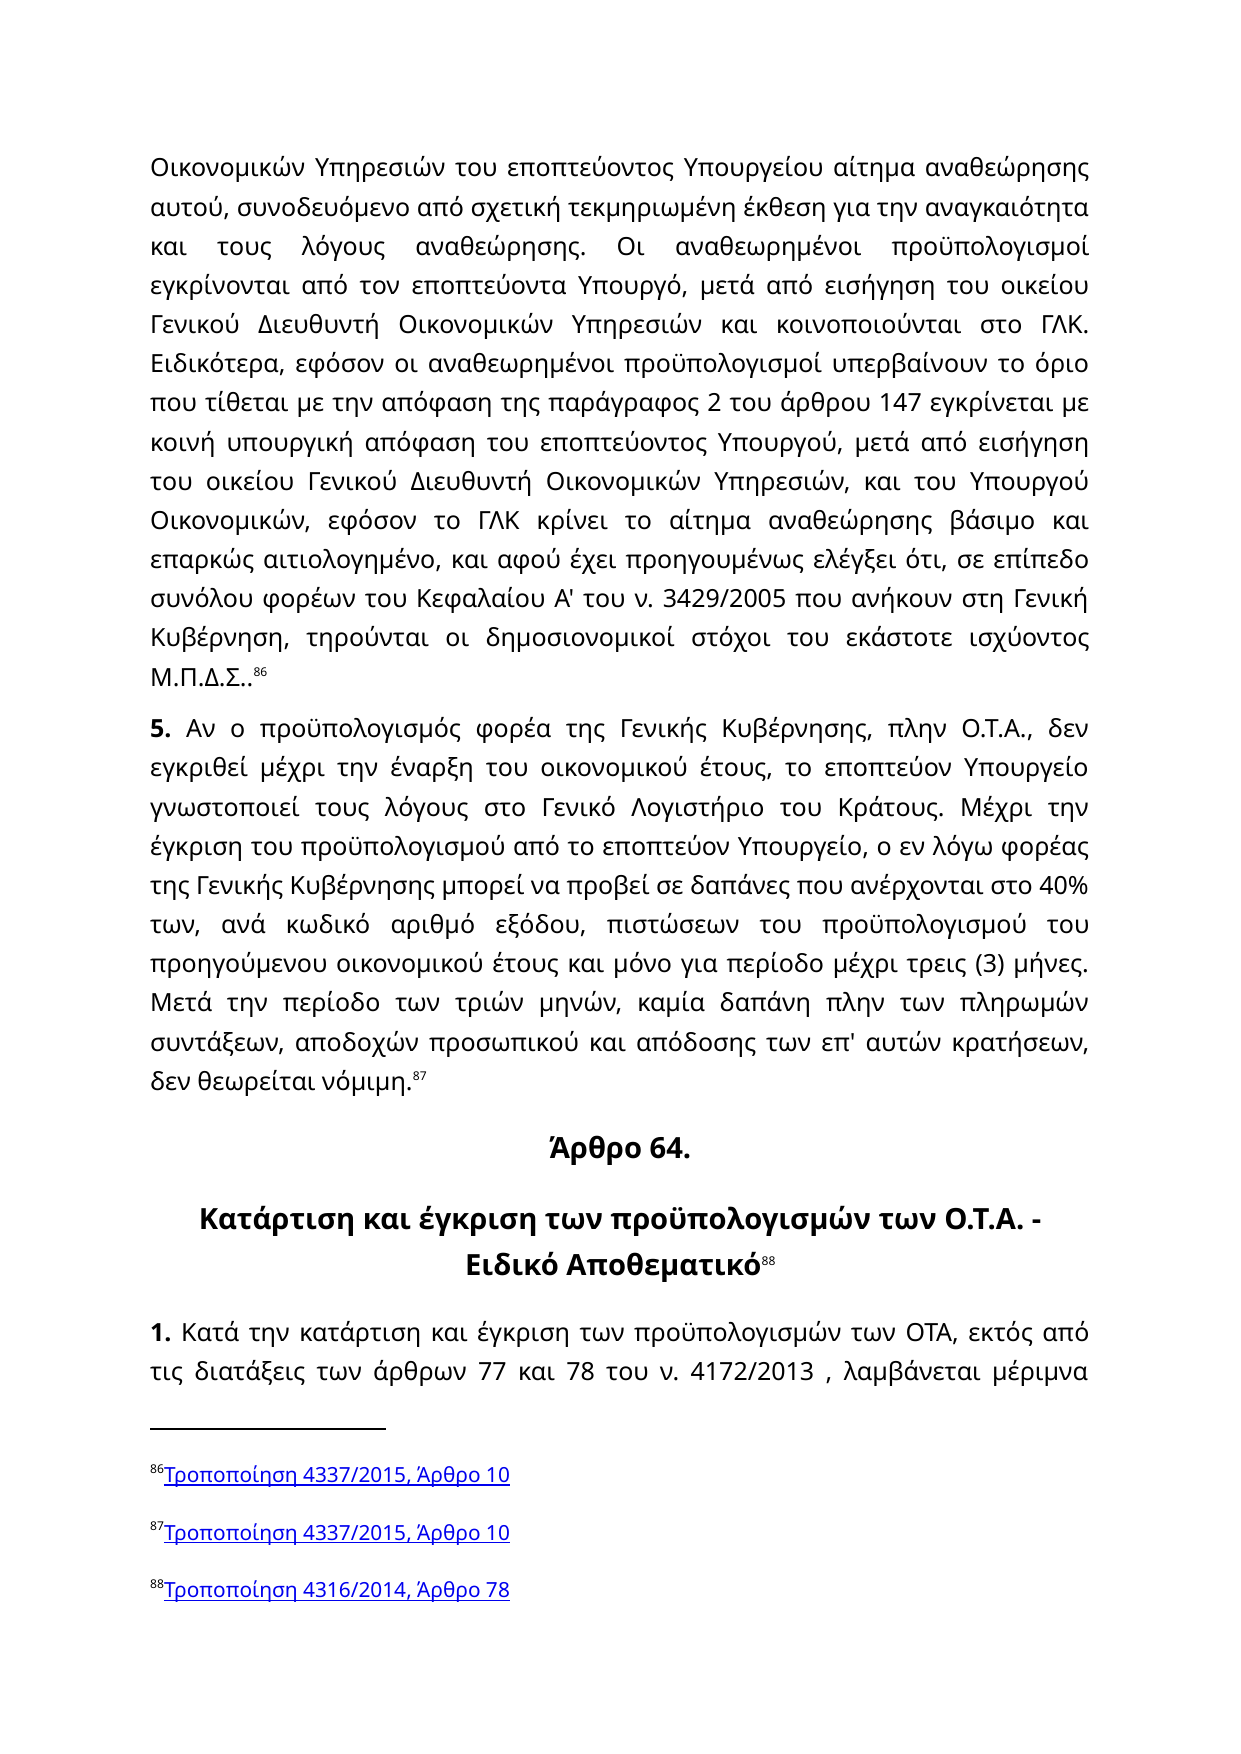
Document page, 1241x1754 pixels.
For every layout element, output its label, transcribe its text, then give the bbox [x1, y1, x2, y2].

subtitle Κατάρτιση και έγκριση των προϋπολογισμών των Ο.Τ.Α. - Ειδικό Αποθεματικό [150, 1198, 1090, 1283]
text Τροποποίηση 4337/2015, Άρθρο 10 [150, 1518, 1090, 1546]
text Τροποποίηση 4316/2014, Άρθρο 78 [150, 1576, 1090, 1604]
subtitle Άρθρο 64. [150, 1127, 1090, 1167]
text Οικονομικών Υπηρεσιών του εποπτεύοντος Υπουργείου αίτημα αναθεώρησης αυτού, συνοδευόμενο από σχετική τεκμηριωμένη έκθεση για την αναγκαιότητα και τους λόγους αναθεώρησης. Οι αναθεωρημένοι προϋπολογισμοί εγκρίνονται από τον εποπτεύοντα Υπουργό, μετά από εισήγηση του οικείου Γενικού Διευθυντή Οικονομικών Υπηρεσιών και κοινοποιούνται στο ΓΛΚ. Ειδικότερα, εφόσον οι αναθεωρημένοι προϋπολογισμοί υπερβαίνουν το όριο που τίθεται με την απόφαση της παράγραφος 2 του άρθρου 147 εγκρίνεται με κοινή υπουργική απόφαση του εποπτεύοντος Υπουργού, μετά από εισήγηση του οικείου Γενικού Διευθυντή Οικονομικών Υπηρεσιών, και του Υπουργού Οικονομικών, εφόσον το ΓΛΚ κρίνει το αίτημα αναθεώρησης βάσιμο και επαρκώς αιτιολογημένο, και αφού έχει προηγουμένως ελέγξει ότι, σε επίπεδο συνόλου φορέων του Κεφαλαίου Α' του ν. 3429/2005 που ανήκουν στη Γενική Κυβέρνηση, τηρούνται οι δημοσιονομικοί στόχοι του εκάστοτε ισχύοντος Μ.Π.Δ.Σ.. [150, 150, 1090, 693]
text 1. Κατά την κατάρτιση και έγκριση των προϋπολογισμών των ΟΤΑ, εκτός από τις διατάξεις των άρθρων 77 και 78 του ν. 4172/2013 , λαμβάνεται μέριμνα [150, 1314, 1090, 1388]
text 5. Αν ο προϋπολογισμός φορέα της Γενικής Κυβέρνησης, πλην Ο.Τ.Α., δεν εγκριθεί μέχρι την έναρξη του οικονομικού έτους, το εποπτεύον Υπουργείο γνωστοποιεί τους λόγους στο Γενικό Λογιστήριο του Κράτους. Μέχρι την έγκριση του προϋπολογισμού από το εποπτεύον Υπουργείο, ο εν λόγω φορέας της Γενικής Κυβέρνησης μπορεί να προβεί σε δαπάνες που ανέρχονται στο 40% των, ανά κωδικό αριθμό εξόδου, πιστώσεων του προϋπολογισμού του προηγούμενου οικονομικού έτους και μόνο για περίοδο μέχρι τρεις (3) μήνες. Μετά την περίοδο των τριών μηνών, καμία δαπάνη πλην των πληρωμών συντάξεων, αποδοχών προσωπικού και απόδοσης των επ' αυτών κρατήσεων, δεν θεωρείται νόμιμη. [150, 711, 1090, 1097]
text Τροποποίηση 4337/2015, Άρθρο 10 [150, 1460, 1090, 1489]
